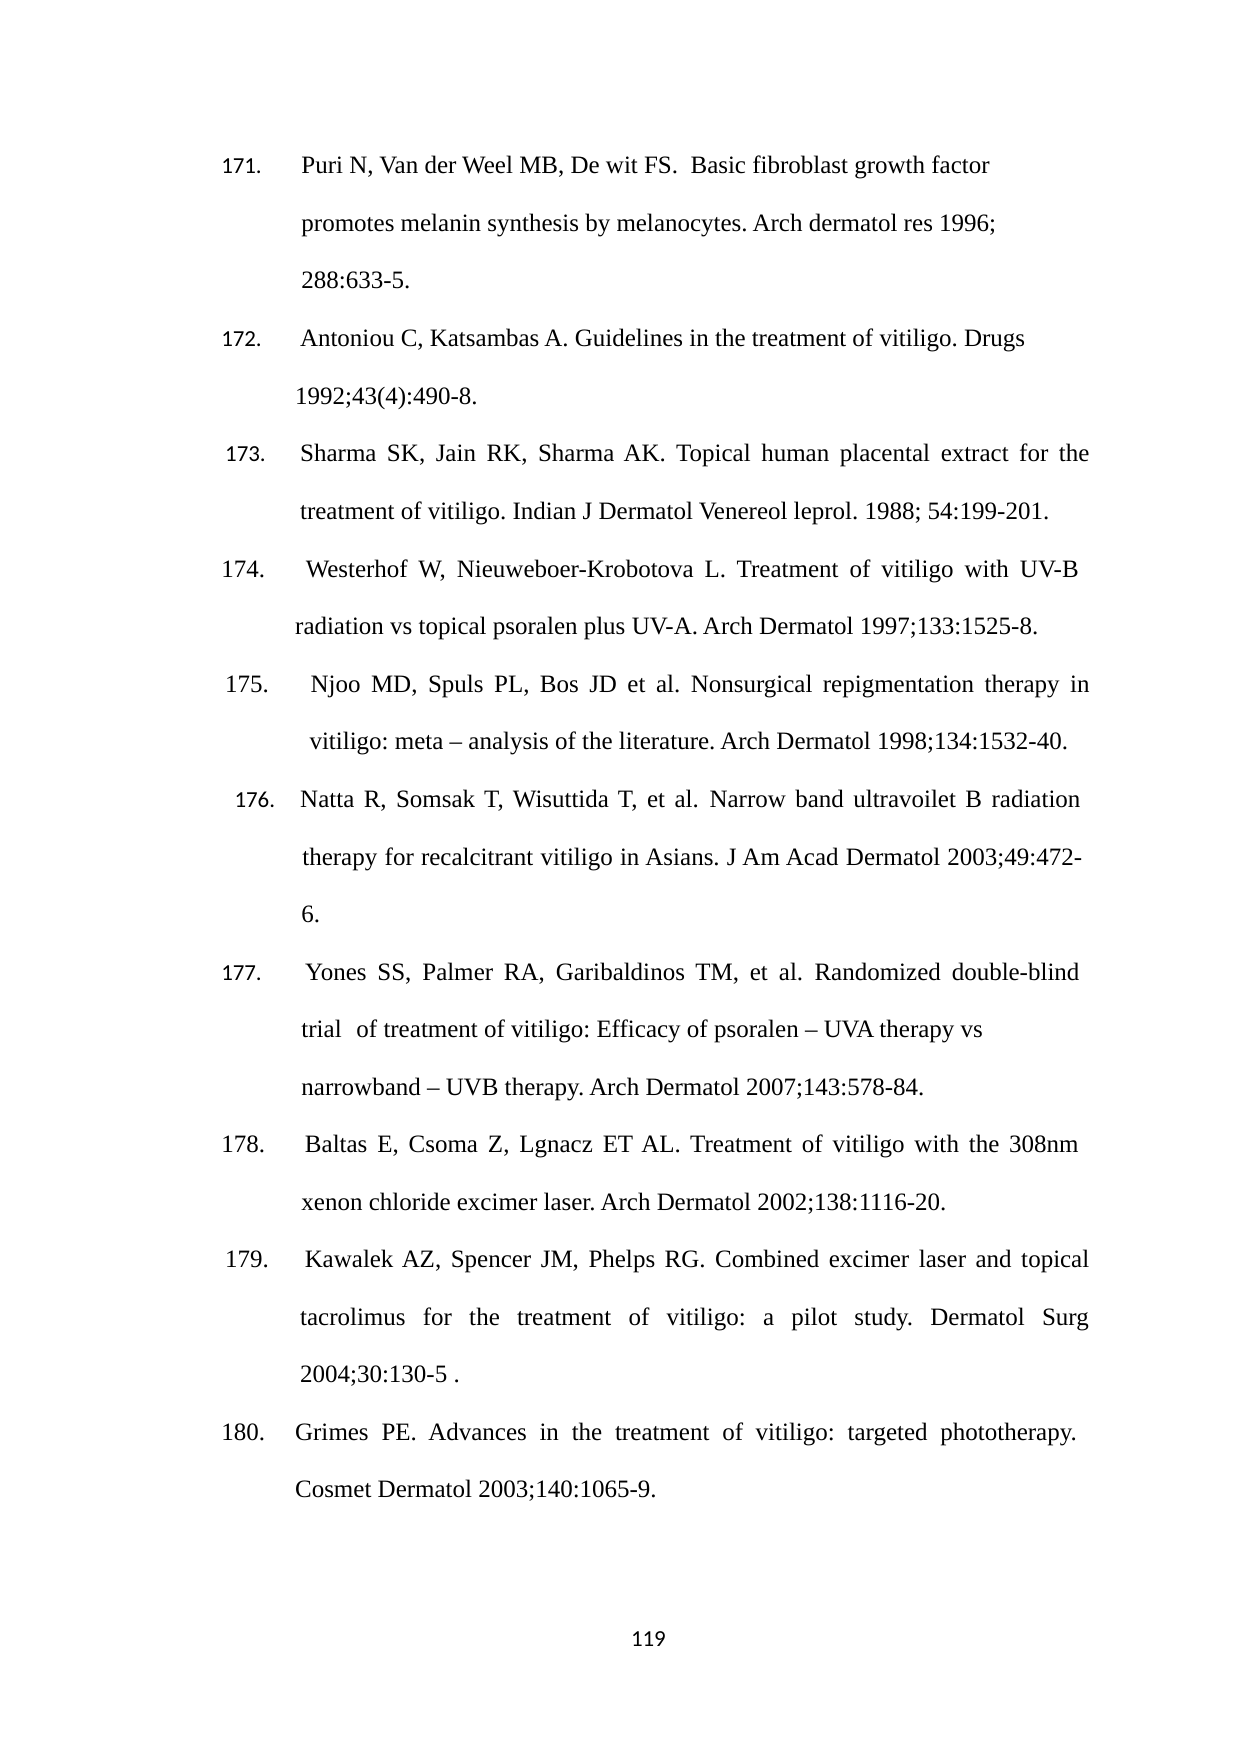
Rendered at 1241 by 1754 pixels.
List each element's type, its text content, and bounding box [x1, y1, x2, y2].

list Westerhof W, Nieuweboer-Krobotova L. Treatment of vitiligo with UV-B radiation vs topical psoralen plus UV-A. Arch Dermatol 1997;133:1525-8. [221, 554, 1090, 640]
list 1992;43(4):490-8. [221, 381, 1090, 410]
list Baltas E, Csoma Z, Lgnacz ET AL. Treatment of vitiligo with the 308nm xenon chloride excimer laser. Arch Dermatol 2002;138:1116-20. [221, 1129, 1090, 1216]
list Njoo MD, Spuls PL, Bos JD et al. Nonsurgical repigmentation therapy in vitiligo: meta – analysis of the literature. Arch Dermatol 1998;134:1532-40. [225, 669, 1090, 755]
list Natta R, Somsak T, Wisuttida T, et al. Narrow band ultravoilet B radiation therapy for recalcitrant vitiligo in Asians. J Am Acad Dermatol 2003;49:472- 6. [234, 784, 1090, 928]
list Grimes PE. Advances in the treatment of vitiligo: targeted phototherapy. Cosmet Dermatol 2003;140:1065-9. [221, 1417, 1090, 1503]
list Yones SS, Palmer RA, Garibaldinos TM, et al. Randomized double-blind trial of treatment of vitiligo: Efficacy of psoralen – UVA therapy vs narrowband – UVB therapy. Arch Dermatol 2007;143:578-84. [221, 957, 1090, 1101]
list Puri N, Van der Weel MB, De wit FS. Basic fibroblast growth factor promotes melanin synthesis by melanocytes. Arch dermatol res 1996; 288:633-5. [221, 150, 1090, 294]
list Antoniou C, Katsambas A. Guidelines in the treatment of vitiligo. Drugs [221, 323, 1090, 352]
list Kawalek AZ, Spencer JM, Phelps RG. Combined excimer laser and topical tacrolimus for the treatment of vitiligo: a pilot study. Dermatol Surg 2004;30:130-5 . [225, 1244, 1090, 1388]
list Sharma SK, Jain RK, Sharma AK. Topical human placental extract for the treatment of vitiligo. Indian J Dermatol Venereol leprol. 1988; 54:199-201. [225, 438, 1090, 525]
